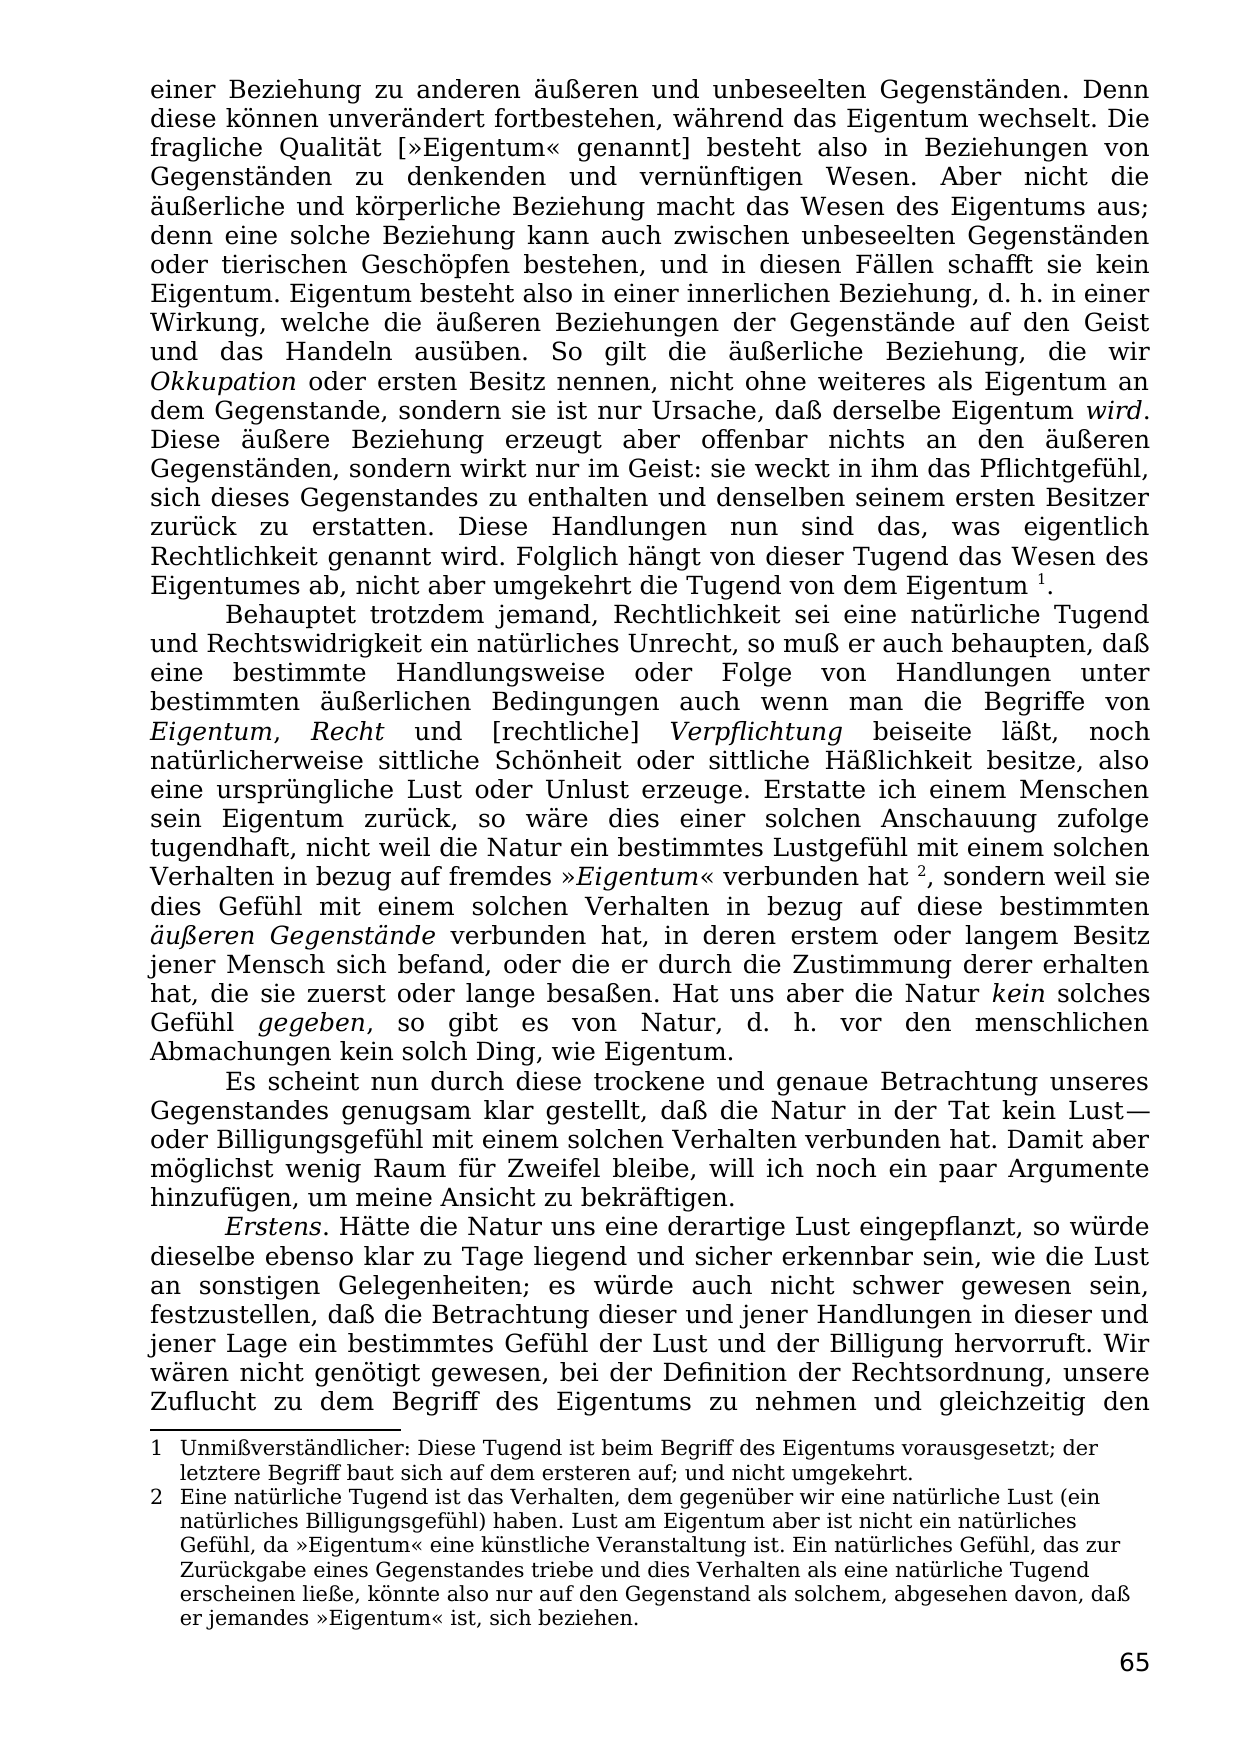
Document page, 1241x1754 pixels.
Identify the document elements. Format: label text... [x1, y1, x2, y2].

text Eine natürliche Tugend ist das Verhalten, dem gegenüber wir eine natürliche Lust (ein natürliches Billigungsgefühl) haben. Lust am Eigentum aber ist nicht ein natürliches Gefühl, da »Eigentum« eine künstliche Veranstaltung ist. Ein natürliches Gefühl, das zur Zurückgabe eines Gegenstandes triebe und dies Verhalten als eine natürliche Tugend erscheinen ließe, könnte also nur auf den Gegenstand als solchem, abgesehen davon, daß er jemandes »Eigentum« ist, sich beziehen. [150, 1485, 1151, 1631]
text Erstens. Hätte die Natur uns eine derartige Lust eingepflanzt, so würde dieselbe ebenso klar zu Tage liegend und sicher erkennbar sein, wie die Lust an sonstigen Gelegenheiten; es würde auch nicht schwer gewesen sein, festzustellen, daß die Betrachtung dieser und jener Handlungen in dieser und jener Lage ein bestimmtes Gefühl der Lust und der Billigung hervorruft. Wir wären nicht genötigt gewesen, bei der Deﬁnition der Rechtsordnung, unsere Zuflucht zu dem Begriff des Eigentums zu nehmen und gleichzeitig den [150, 1212, 1151, 1417]
text einer Beziehung zu anderen äußeren und unbeseelten Gegenständen. Denn diese können unverändert fortbestehen, während das Eigentum wechselt. Die fragliche Qualität [»Eigentum« genannt] besteht also in Beziehungen von Gegenständen zu denkenden und vernünftigen Wesen. Aber nicht die äußerliche und körperliche Beziehung macht das Wesen des Eigentums aus; denn eine solche Beziehung kann auch zwischen unbeseelten Gegenständen oder tierischen Geschöpfen bestehen, und in diesen Fällen schafft sie kein Eigentum. Eigentum besteht also in einer innerlichen Beziehung, d. h. in einer Wirkung, welche die äußeren Beziehungen der Gegenstände auf den Geist und das Handeln ausüben. So gilt die äußerliche Beziehung, die wir Okkupation oder ersten Besitz nennen, nicht ohne weiteres als Eigentum an dem Gegenstande, sondern sie ist nur Ursache, daß derselbe Eigentum wird. Diese äußere Beziehung erzeugt aber offenbar nichts an den äußeren Gegenständen, sondern wirkt nur im Geist: sie weckt in ihm das Pflichtgefühl, sich dieses Gegenstandes zu enthalten und denselben seinem ersten Besitzer zurück zu erstatten. Diese Handlungen nun sind das, was eigentlich Rechtlichkeit genannt wird. Folglich hängt von dieser Tugend das Wesen des Eigentumes ab, nicht aber umgekehrt die Tugend von dem Eigentum . [150, 75, 1151, 600]
text Behauptet trotzdem jemand, Rechtlichkeit sei eine natürliche Tugend und Rechtswidrigkeit ein natürliches Unrecht, so muß er auch behaupten, daß eine bestimmte Handlungsweise oder Folge von Handlungen unter bestimmten äußerlichen Bedingungen auch wenn man die Begriffe von Eigentum, Recht und [rechtliche] Verpflichtung beiseite läßt, noch natürlicherweise sittliche Schönheit oder sittliche Häßlichkeit besitze, also eine ursprüngliche Lust oder Unlust erzeuge. Erstatte ich einem Menschen sein Eigentum zurück, so wäre dies einer solchen Anschauung zufolge tugendhaft, nicht weil die Natur ein bestimmtes Lustgefühl mit einem solchen Verhalten in bezug auf fremdes »Eigentum« verbunden hat , sondern weil sie dies Gefühl mit einem solchen Verhalten in bezug auf diese bestimmten äußeren Gegenstände verbunden hat, in deren erstem oder langem Besitz jener Mensch sich befand, oder die er durch die Zustimmung derer erhalten hat, die sie zuerst oder lange besaßen. Hat uns aber die Natur kein solches Gefühl gegeben, so gibt es von Natur, d. h. vor den menschlichen Abmachungen kein solch Ding, wie Eigentum. [150, 600, 1151, 1067]
text Es scheint nun durch diese trockene und genaue Betrachtung unseres Gegenstandes genugsam klar gestellt, daß die Natur in der Tat kein Lust— oder Billigungsgefühl mit einem solchen Verhalten verbunden hat. Damit aber möglichst wenig Raum für Zweifel bleibe, will ich noch ein paar Argumente hinzufügen, um meine Ansicht zu bekräftigen. [150, 1067, 1151, 1212]
text Unmißverständlicher: Diese Tugend ist beim Begriff des Eigentums vorausgesetzt; der letztere Begriff baut sich auf dem ersteren auf; und nicht umgekehrt. [150, 1436, 1151, 1485]
